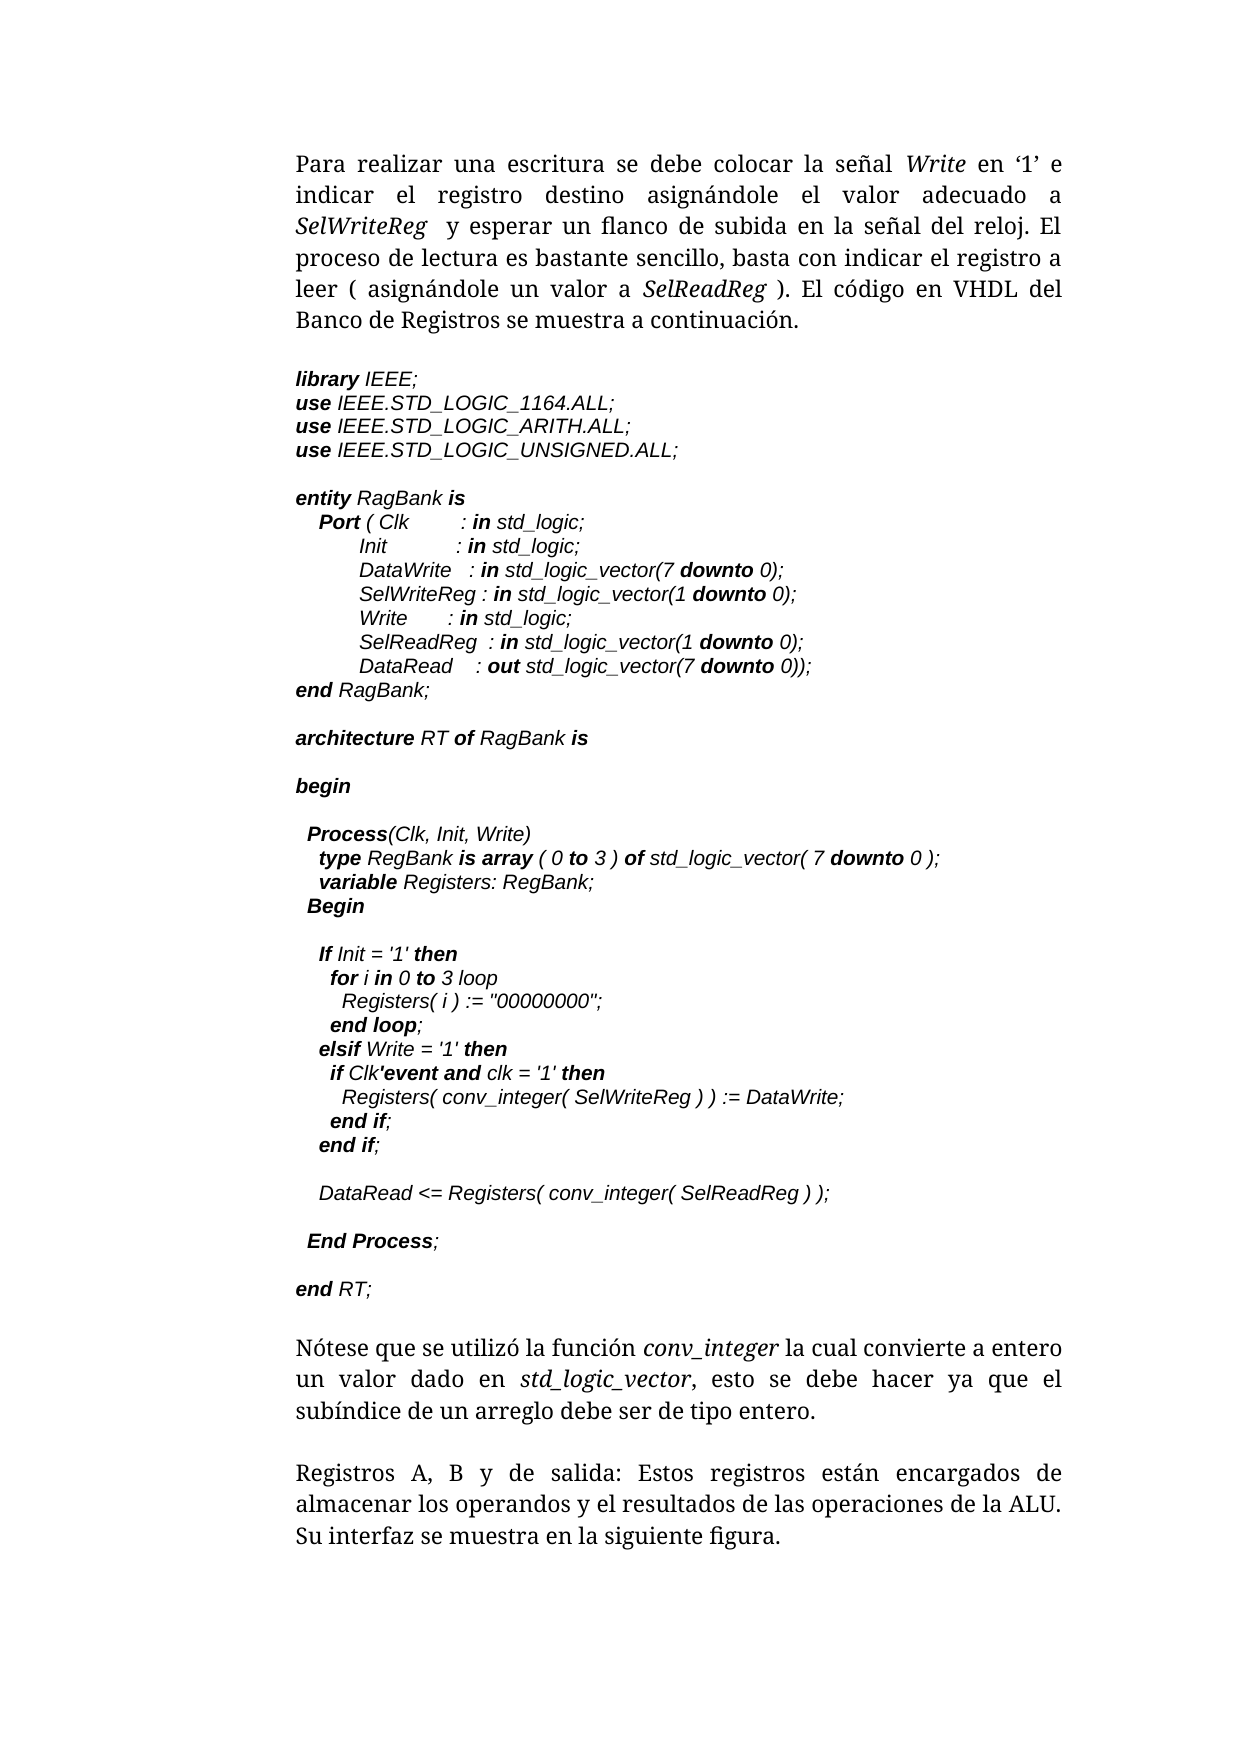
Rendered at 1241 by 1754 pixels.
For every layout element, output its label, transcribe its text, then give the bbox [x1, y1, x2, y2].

text Para realizar una escritura se debe colocar la señal Write en ‘1’ e indicar el registro destino asignándole el valor adecuado a SelWriteReg y esperar un flanco de subida en la señal del reloj. El proceso de lectura es bastante sencillo, basta con indicar el registro a leer ( asignándole un valor a SelReadReg ). El código en VHDL del Banco de Registros se muestra a continuación. [295, 148, 1063, 335]
text use IEEE.STD_LOGIC_UNSIGNED.ALL; [295, 438, 1063, 462]
text DataRead : out std_logic_vector(7 downto 0)); [295, 654, 1063, 678]
text SelReadReg : in std_logic_vector(1 downto 0); [295, 630, 1063, 654]
text Registers( conv_integer( SelWriteReg ) ) := DataWrite; [295, 1085, 1063, 1109]
text variable Registers: RegBank; [295, 869, 1063, 893]
text use IEEE.STD_LOGIC_ARITH.ALL; [295, 414, 1063, 438]
text Registros A, B y de salida: Estos registros están encargados de almacenar los operandos y el resultados de las operaciones de la ALU. Su interfaz se muestra en la siguiente figura. [295, 1457, 1063, 1551]
text use IEEE.STD_LOGIC_1164.ALL; [295, 390, 1063, 414]
text library IEEE; [295, 366, 1063, 390]
text elsif Write = '1' then [295, 1037, 1063, 1061]
text Write : in std_logic; [295, 606, 1063, 630]
text end loop; [295, 1013, 1063, 1037]
text If Init = '1' then [295, 941, 1063, 965]
text DataWrite : in std_logic_vector(7 downto 0); [295, 558, 1063, 582]
text architecture RT of RagBank is [295, 726, 1063, 750]
text end RT; [295, 1277, 1063, 1301]
text begin [295, 774, 1063, 798]
text Registers( i ) := "00000000"; [295, 989, 1063, 1013]
text SelWriteReg : in std_logic_vector(1 downto 0); [295, 582, 1063, 606]
text Begin [295, 893, 1063, 917]
text type RegBank is array ( 0 to 3 ) of std_logic_vector( 7 downto 0 ); [295, 846, 1063, 869]
text Port ( Clk : in std_logic; [295, 510, 1063, 534]
text Init : in std_logic; [295, 534, 1063, 558]
text Process(Clk, Init, Write) [295, 822, 1063, 846]
text End Process; [295, 1229, 1063, 1253]
text end if; [295, 1109, 1063, 1133]
text for i in 0 to 3 loop [295, 965, 1063, 989]
text end if; [295, 1133, 1063, 1157]
text DataRead <= Registers( conv_integer( SelReadReg ) ); [295, 1181, 1063, 1205]
text if Clk'event and clk = '1' then [295, 1061, 1063, 1085]
text entity RagBank is [295, 486, 1063, 510]
text Nótese que se utilizó la función conv_integer la cual convierte a entero un valor dado en std_logic_vector, esto se debe hacer ya que el subíndice de un arreglo debe ser de tipo entero. [295, 1332, 1063, 1426]
text end RagBank; [295, 678, 1063, 702]
